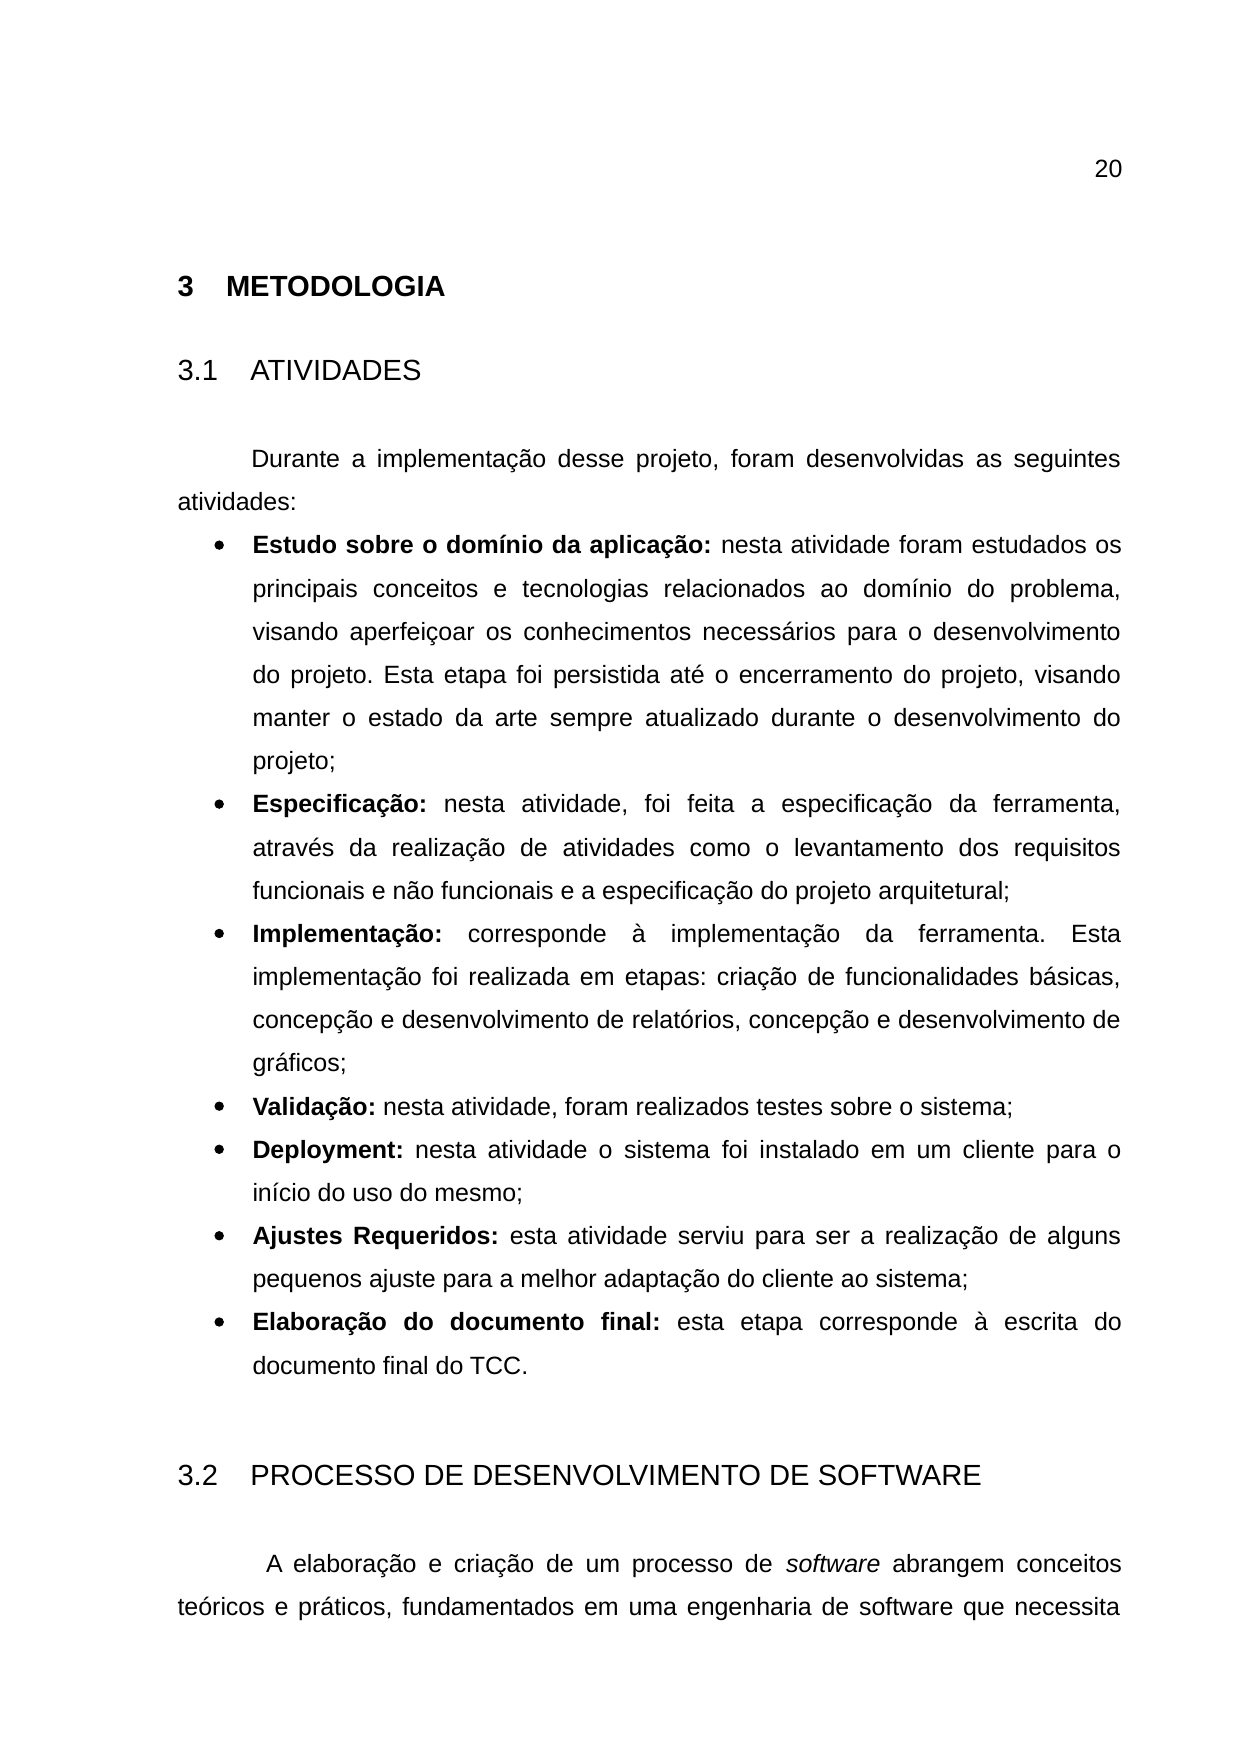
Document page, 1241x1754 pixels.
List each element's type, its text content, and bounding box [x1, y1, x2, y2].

subtitle METODOLOGIA [177, 269, 1122, 303]
list Estudo sobre o domínio da aplicação: nesta atividade foram estudados os principais conceitos e tecnologias relacionados ao domínio do problema, visando aperfeiçoar os conhecimentos necessários para o desenvolvimento do projeto. Esta etapa foi persistida até o encerramento do projeto, visando manter o estado da arte sempre atualizado durante o desenvolvimento do projeto; [215, 531, 1122, 775]
text Durante a implementação desse projeto, foram desenvolvidas as seguintes atividades: [177, 444, 1122, 516]
list Implementação: corresponde à implementação da ferramenta. Esta implementação foi realizada em etapas: criação de funcionalidades básicas, concepção e desenvolvimento de relatórios, concepção e desenvolvimento de gráficos; [215, 919, 1122, 1077]
list Especificação: nesta atividade, foi feita a especificação da ferramenta, através da realização de atividades como o levantamento dos requisitos funcionais e não funcionais e a especificação do projeto arquitetural; [215, 789, 1122, 904]
list Validação: nesta atividade, foram realizados testes sobre o sistema; [215, 1091, 1122, 1120]
list Ajustes Requeridos: esta atividade serviu para ser a realização de alguns pequenos ajuste para a melhor adaptação do cliente ao sistema; [215, 1221, 1122, 1293]
list Deployment: nesta atividade o sistema foi instalado em um cliente para o início do uso do mesmo; [215, 1135, 1122, 1207]
subtitle PROCESSO DE DESENVOLVIMENTO DE SOFTWARE [177, 1458, 1122, 1491]
subtitle ATIVIDADES [177, 353, 1122, 387]
list Elaboração do documento final: esta etapa corresponde à escrita do documento final do TCC. [215, 1307, 1122, 1379]
text A elaboração e criação de um processo de software abrangem conceitos teóricos e práticos, fundamentados em uma engenharia de software que necessita [177, 1549, 1122, 1621]
